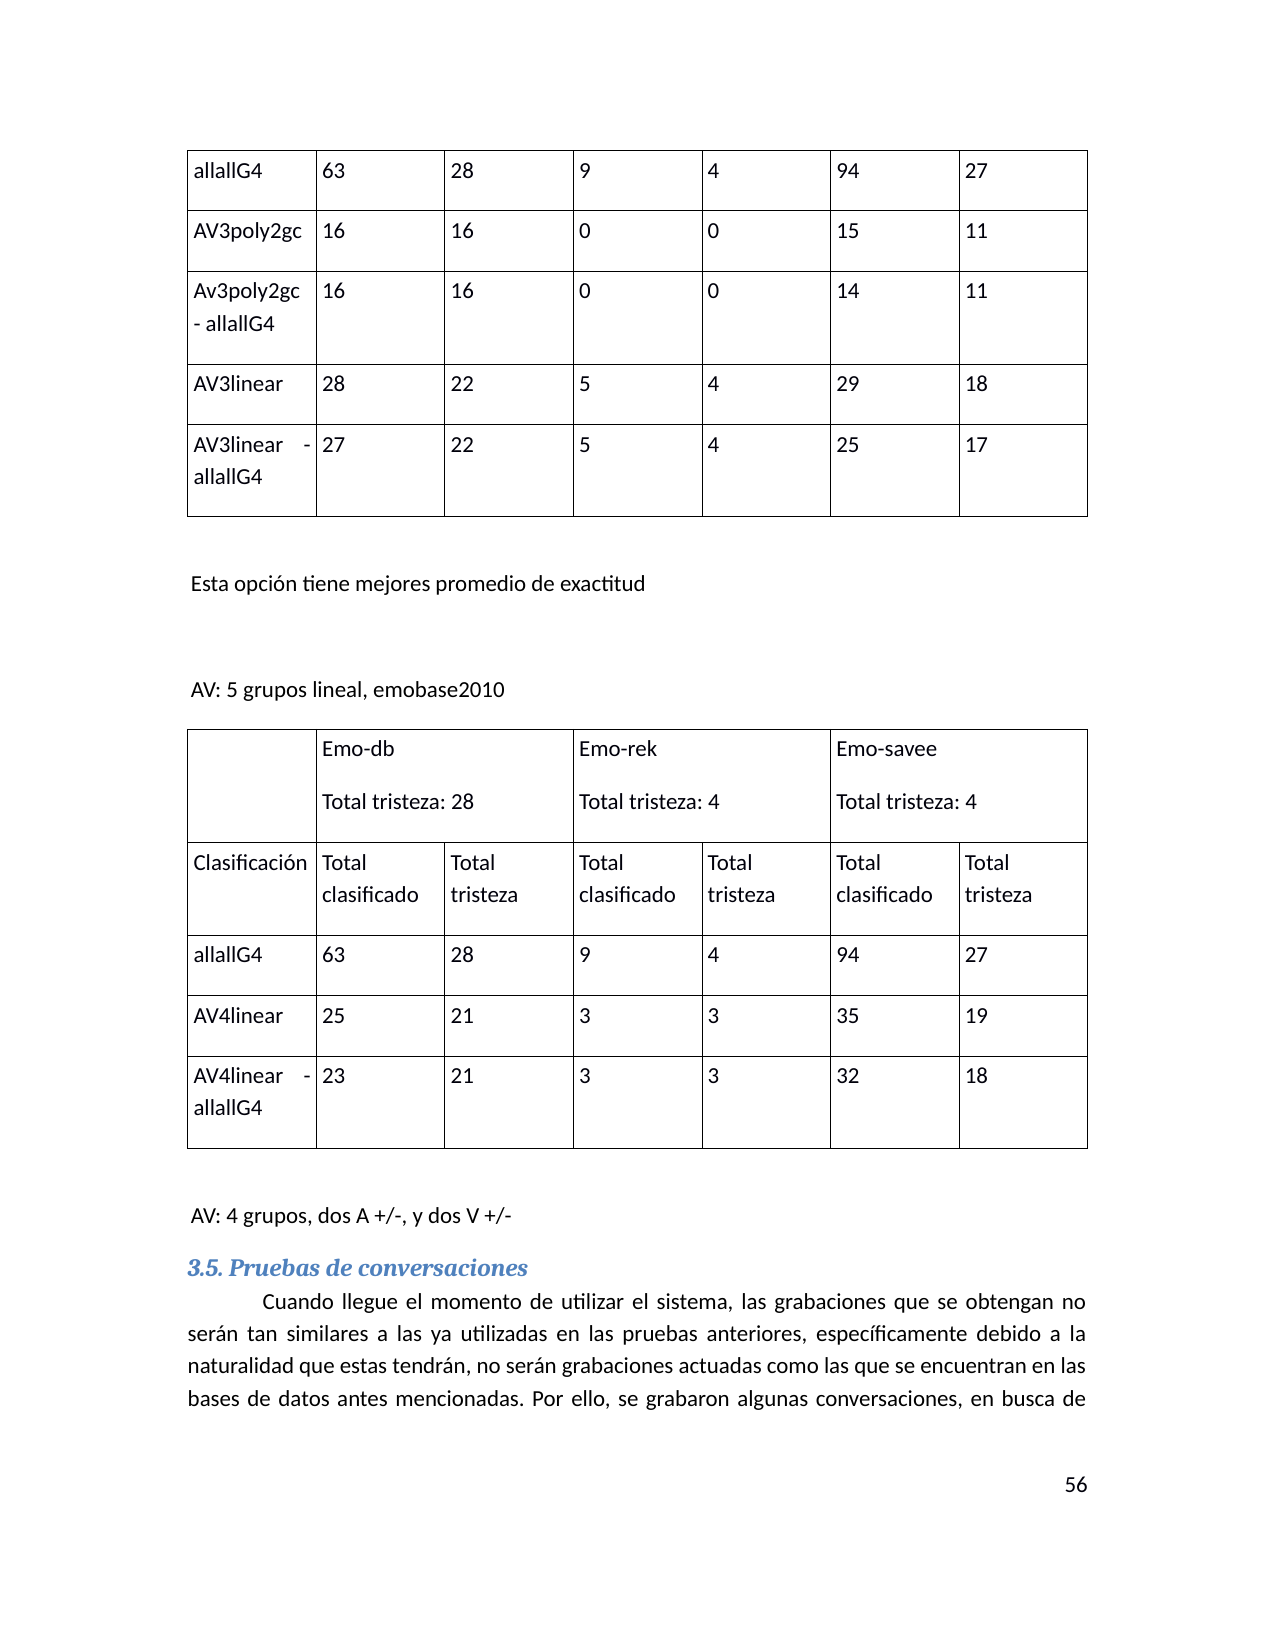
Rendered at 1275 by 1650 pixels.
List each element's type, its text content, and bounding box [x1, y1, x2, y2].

table_cell Total clasificado [317, 843, 444, 935]
table_cell 0 [703, 211, 830, 271]
table_cell 21 [445, 1057, 573, 1148]
table_cell Clasificación [188, 843, 316, 935]
table_cell 27 [960, 151, 1087, 210]
table_header Emo-db Total tristeza: 28 [317, 730, 573, 842]
table_cell 15 [831, 211, 959, 271]
table_cell AV3linear - allallG4 [188, 425, 316, 516]
table_cell 63 [317, 936, 444, 995]
table_cell 22 [445, 365, 573, 424]
table_cell 19 [960, 996, 1087, 1056]
table_cell 27 [317, 425, 444, 516]
table_cell 16 [317, 272, 444, 363]
table_cell 4 [703, 151, 830, 210]
table_cell 4 [703, 936, 830, 995]
table_cell 28 [317, 365, 444, 424]
table_cell 23 [317, 1057, 444, 1148]
table_cell 94 [831, 151, 959, 210]
table_cell Total tristeza [703, 843, 830, 935]
table_cell 18 [960, 1057, 1087, 1148]
table_cell 5 [574, 425, 702, 516]
table_cell 21 [445, 996, 573, 1056]
table_header [188, 730, 316, 842]
table_cell 5 [574, 365, 702, 424]
table_cell 9 [574, 936, 702, 995]
table_cell 25 [317, 996, 444, 1056]
table_cell 22 [445, 425, 573, 516]
table_cell 3 [703, 1057, 830, 1148]
table_cell 18 [960, 365, 1087, 424]
table_cell 4 [703, 365, 830, 424]
table_cell AV4linear [188, 996, 316, 1056]
table_cell 27 [960, 936, 1087, 995]
table_cell allallG4 [188, 936, 316, 995]
table_cell 0 [703, 272, 830, 363]
text AV: 4 grupos, dos A +/-, y dos V +/- [191, 1201, 1087, 1229]
table_cell 16 [445, 272, 573, 363]
table_cell 32 [831, 1057, 959, 1148]
table_cell 16 [317, 211, 444, 271]
table_cell 63 [317, 151, 444, 210]
table_cell allallG4 [188, 151, 316, 210]
table_cell 4 [703, 425, 830, 516]
table_cell 3 [574, 1057, 702, 1148]
subtitle 3.5. Pruebas de conversaciones [187, 1254, 1087, 1283]
table_cell Total tristeza [445, 843, 573, 935]
table_header Emo-rek Total tristeza: 4 [574, 730, 830, 842]
table_cell 94 [831, 936, 959, 995]
table_cell 25 [831, 425, 959, 516]
table_cell AV3poly2gc [188, 211, 316, 271]
table_cell Total tristeza [960, 843, 1087, 935]
table_cell 9 [574, 151, 702, 210]
text Esta opción tiene mejores promedio de exactitud [191, 569, 1087, 598]
table_cell 0 [574, 272, 702, 363]
table_cell 28 [445, 936, 573, 995]
table_cell Av3poly2gc - allallG4 [188, 272, 316, 363]
table_cell 28 [445, 151, 573, 210]
table_cell 14 [831, 272, 959, 363]
table_cell Total clasificado [831, 843, 959, 935]
table_cell 0 [574, 211, 702, 271]
table_cell 11 [960, 211, 1087, 271]
table_cell 35 [831, 996, 959, 1056]
table_cell 3 [574, 996, 702, 1056]
table_cell 11 [960, 272, 1087, 363]
table_cell AV3linear [188, 365, 316, 424]
text Cuando llegue el momento de utilizar el sistema, las grabaciones que se obtengan no serán tan similares a las ya utilizadas en las pruebas anteriores, específicamente debido a la naturalidad que estas tendrán, no serán grabaciones actuadas como las que se encuentran en las bases de datos antes mencionadas. Por ello, se grabaron algunas conversaciones, en busca de [187, 1287, 1087, 1412]
table_cell 17 [960, 425, 1087, 516]
text AV: 5 grupos lineal, emobase2010 [191, 676, 1087, 704]
table_cell Total clasificado [574, 843, 702, 935]
table_cell 3 [703, 996, 830, 1056]
table_cell 16 [445, 211, 573, 271]
table_header Emo-savee Total tristeza: 4 [831, 730, 1087, 842]
table_cell 29 [831, 365, 959, 424]
table_cell AV4linear - allallG4 [188, 1057, 316, 1148]
